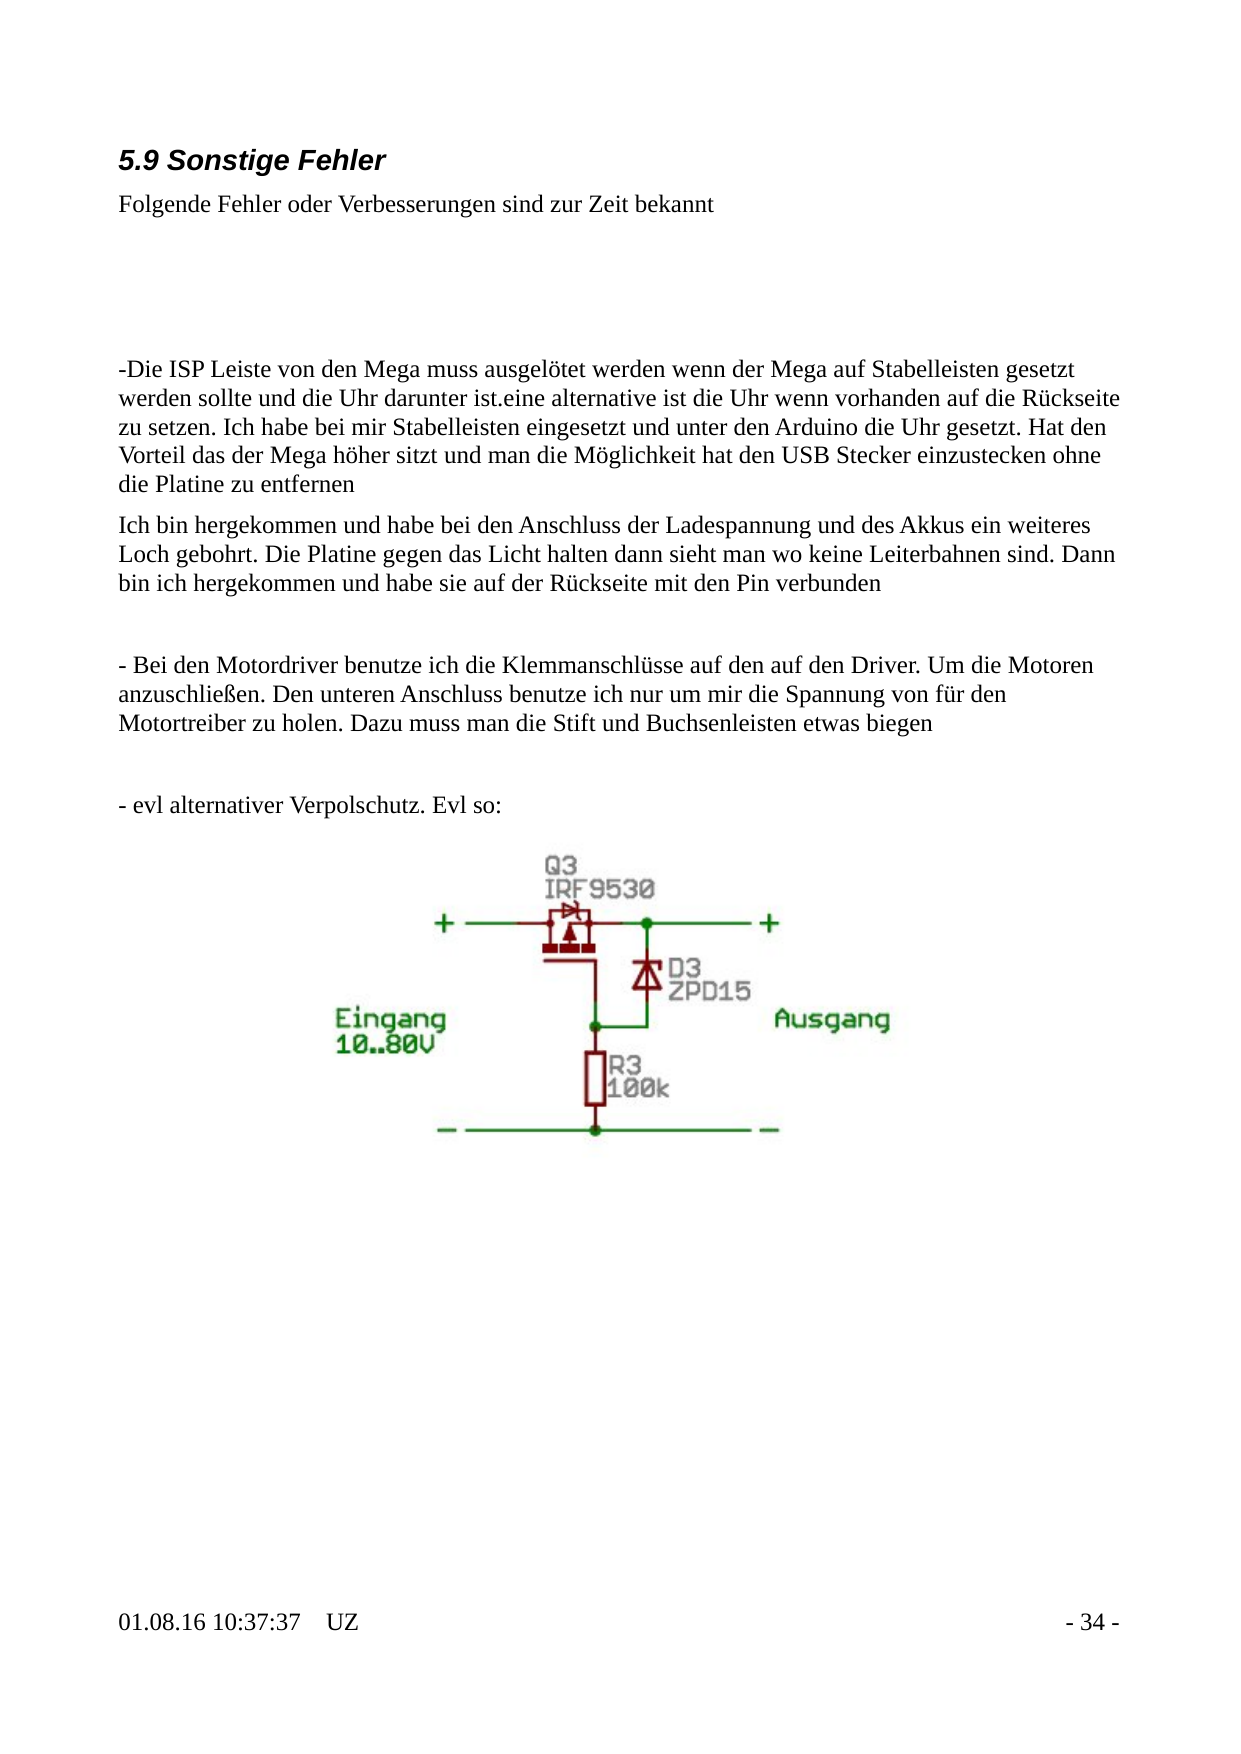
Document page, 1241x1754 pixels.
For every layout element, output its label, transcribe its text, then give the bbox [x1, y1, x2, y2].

picture [308, 831, 932, 1187]
text - evl alternativer Verpolschutz. Evl so: [118, 790, 1122, 819]
text Ich bin hergekommen und habe bei den Anschluss der Ladespannung und des Akkus ein weiteres Loch gebohrt. Die Platine gegen das Licht halten dann sieht man wo keine Leiterbahnen sind. Dann bin ich hergekommen und habe sie auf der Rückseite mit den Pin verbunden [118, 510, 1122, 597]
subtitle 5.9 Sonstige Fehler [118, 143, 1122, 177]
text -Die ISP Leiste von den Mega muss ausgelötet werden wenn der Mega auf Stabelleisten gesetzt werden sollte und die Uhr darunter ist.eine alternative ist die Uhr wenn vorhanden auf die Rückseite zu setzen. Ich habe bei mir Stabelleisten eingesetzt und unter den Arduino die Uhr gesetzt. Hat den Vorteil das der Mega höher sitzt und man die Möglichkeit hat den USB Stecker einzustecken ohne die Platine zu entfernen [118, 354, 1122, 498]
text - Bei den Motordriver benutze ich die Klemmanschlüsse auf den auf den Driver. Um die Motoren anzuschließen. Den unteren Anschluss benutze ich nur um mir die Spannung von für den Motortreiber zu holen. Dazu muss man die Stift und Buchsenleisten etwas biegen [118, 650, 1122, 737]
text Folgende Fehler oder Verbesserungen sind zur Zeit bekannt [118, 189, 1122, 218]
